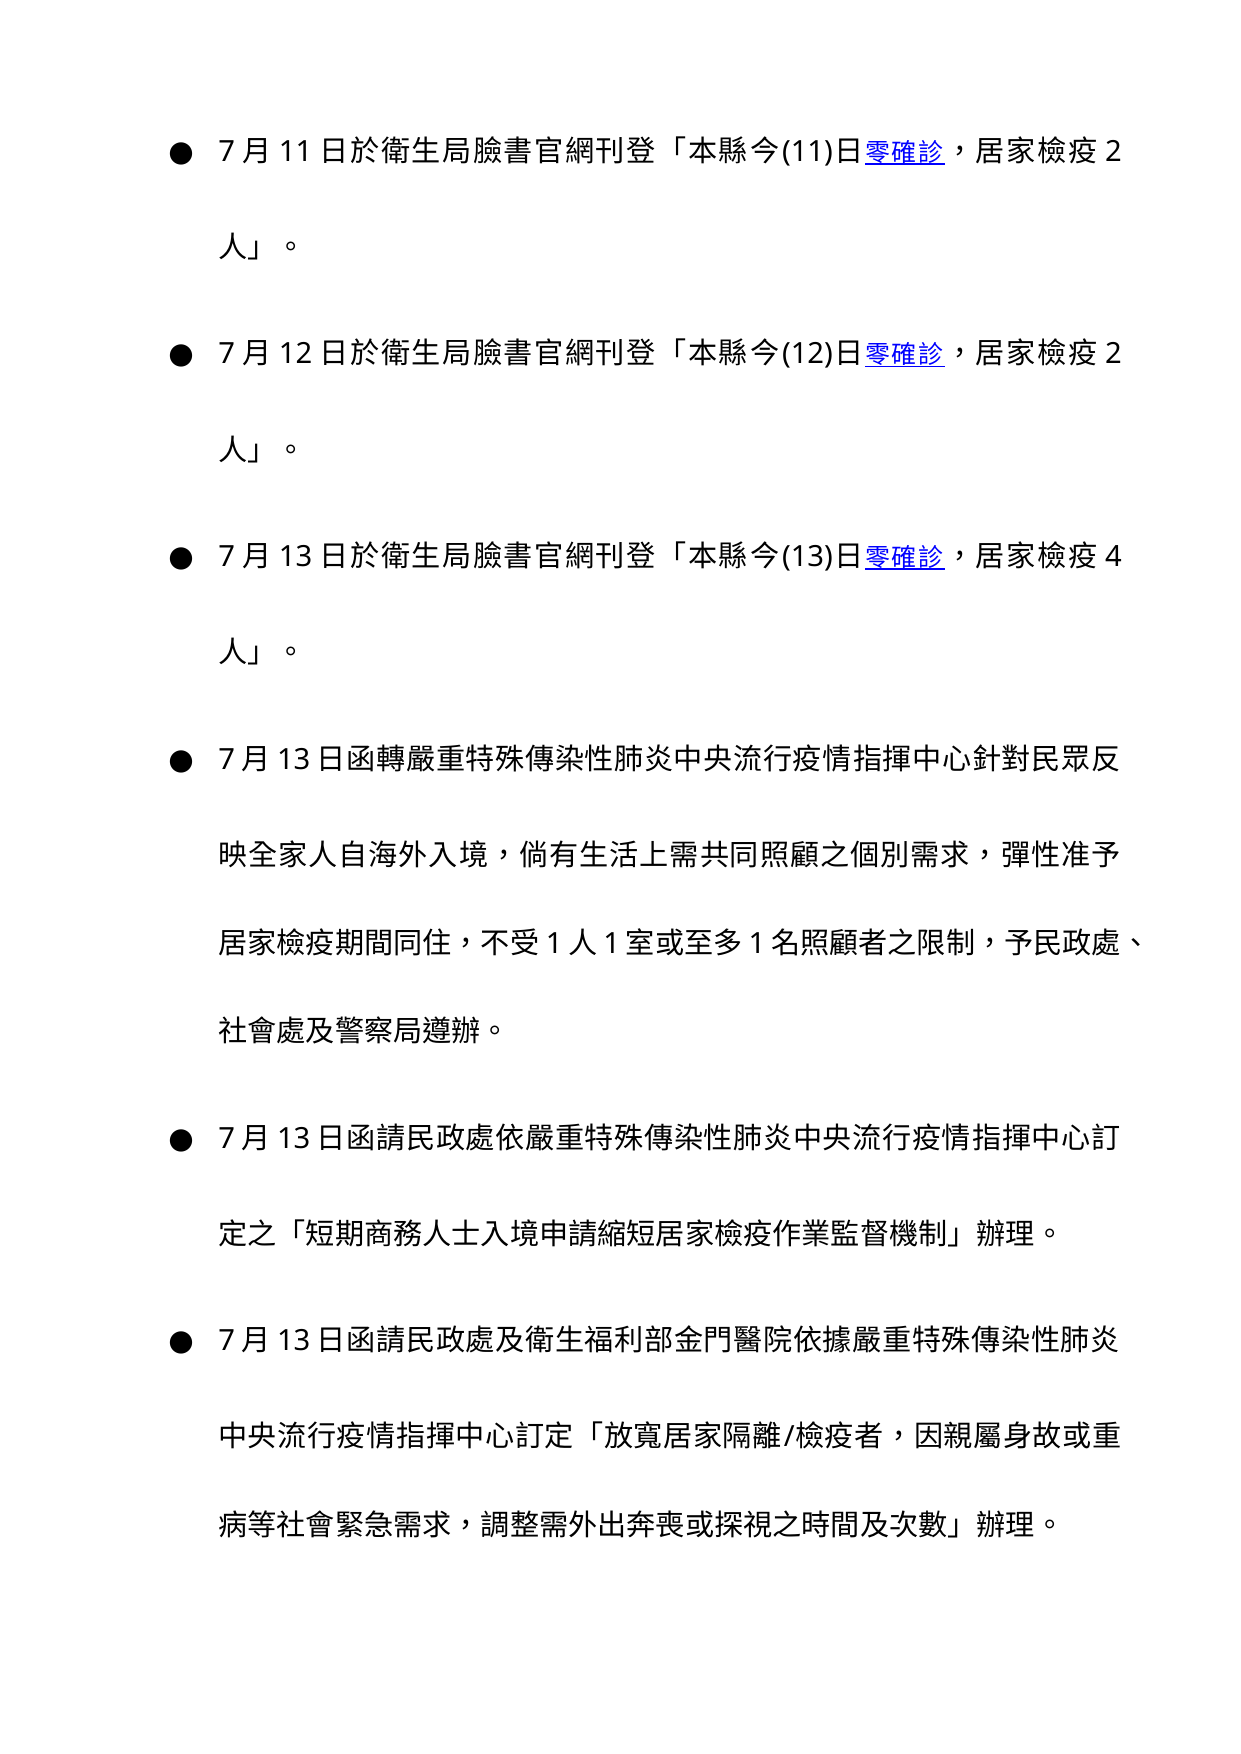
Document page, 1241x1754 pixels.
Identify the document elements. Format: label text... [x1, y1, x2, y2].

list 7月13日函請民政處及衛生福利部金門醫院依據嚴重特殊傳染性肺炎中央流行疫情指揮中心訂定「放寬居家隔離/檢疫者，因親屬身故或重病等社會緊急需求，調整需外出奔喪或探視之時間及次數」辦理。 [168, 1308, 1122, 1543]
list 7月11日於衛生局臉書官網刊登「本縣今(11)日零確診，居家檢疫2人」。 [168, 118, 1122, 266]
list 7月13日函請民政處依嚴重特殊傳染性肺炎中央流行疫情指揮中心訂定之「短期商務人士入境申請縮短居家檢疫作業監督機制」辦理。 [168, 1105, 1122, 1253]
list 7月12日於衛生局臉書官網刊登「本縣今(12)日零確診，居家檢疫2人」。 [168, 321, 1122, 468]
list 7月13日於衛生局臉書官網刊登「本縣今(13)日零確診，居家檢疫4人」。 [168, 523, 1122, 671]
list 7月13日函轉嚴重特殊傳染性肺炎中央流行疫情指揮中心針對民眾反映全家人自海外入境，倘有生活上需共同照顧之個別需求，彈性准予居家檢疫期間同住，不受1人1室或至多1名照顧者之限制，予民政處、社會處及警察局遵辦。 [168, 726, 1122, 1050]
